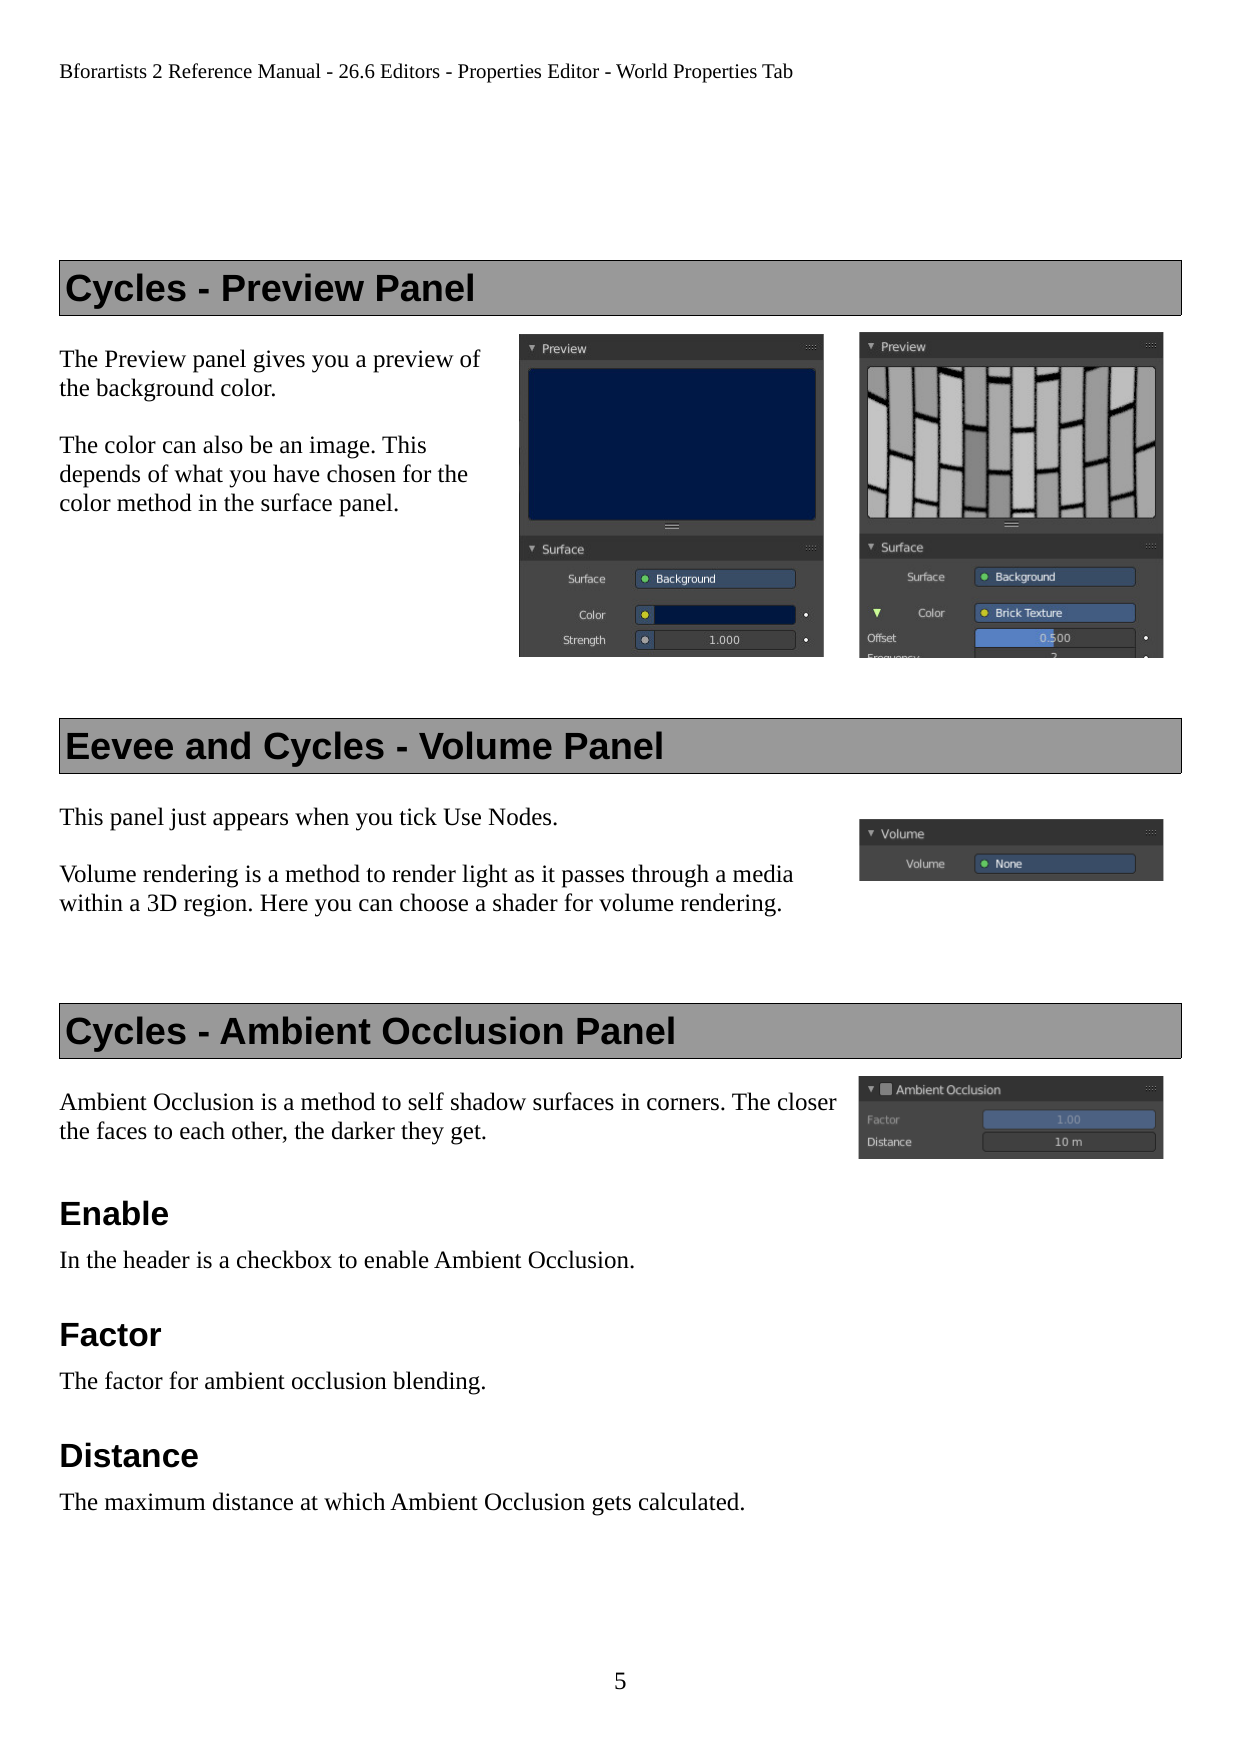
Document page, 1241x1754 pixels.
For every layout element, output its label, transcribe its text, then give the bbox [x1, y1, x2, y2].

text This panel just appears when you tick Use Nodes. [59, 802, 1181, 830]
text The factor for ambient occlusion blending. [59, 1366, 1181, 1395]
picture [519, 334, 824, 657]
text The maximum distance at which Ambient Occlusion gets calculated. [59, 1487, 1181, 1516]
picture [859, 819, 1164, 881]
text Volume rendering is a method to render light as it passes through a media within a 3D region. Here you can choose a shader for volume rendering. [59, 859, 1181, 917]
text [824, 344, 859, 401]
text The color can also be an image. This depends of what you have chosen for the color method in the surface panel. [59, 430, 519, 516]
subtitle Enable [59, 1194, 1181, 1233]
text In the header is a checkbox to enable Ambient Occlusion. [59, 1245, 1181, 1274]
text Ambient Occlusion is a method to self shadow surfaces in corners. The closer the faces to each other, the darker they get. [59, 1087, 858, 1144]
table_header Cycles - Ambient Occlusion Panel [60, 1004, 1181, 1058]
picture [858, 1076, 1164, 1159]
table_header Cycles - Preview Panel [60, 261, 1181, 315]
subtitle Factor [59, 1315, 1181, 1354]
subtitle Distance [59, 1436, 1181, 1475]
text The Preview panel gives you a preview of the background color. [59, 344, 519, 401]
text [824, 430, 859, 516]
picture [859, 332, 1164, 658]
table_header Eevee and Cycles - Volume Panel [60, 719, 1181, 773]
